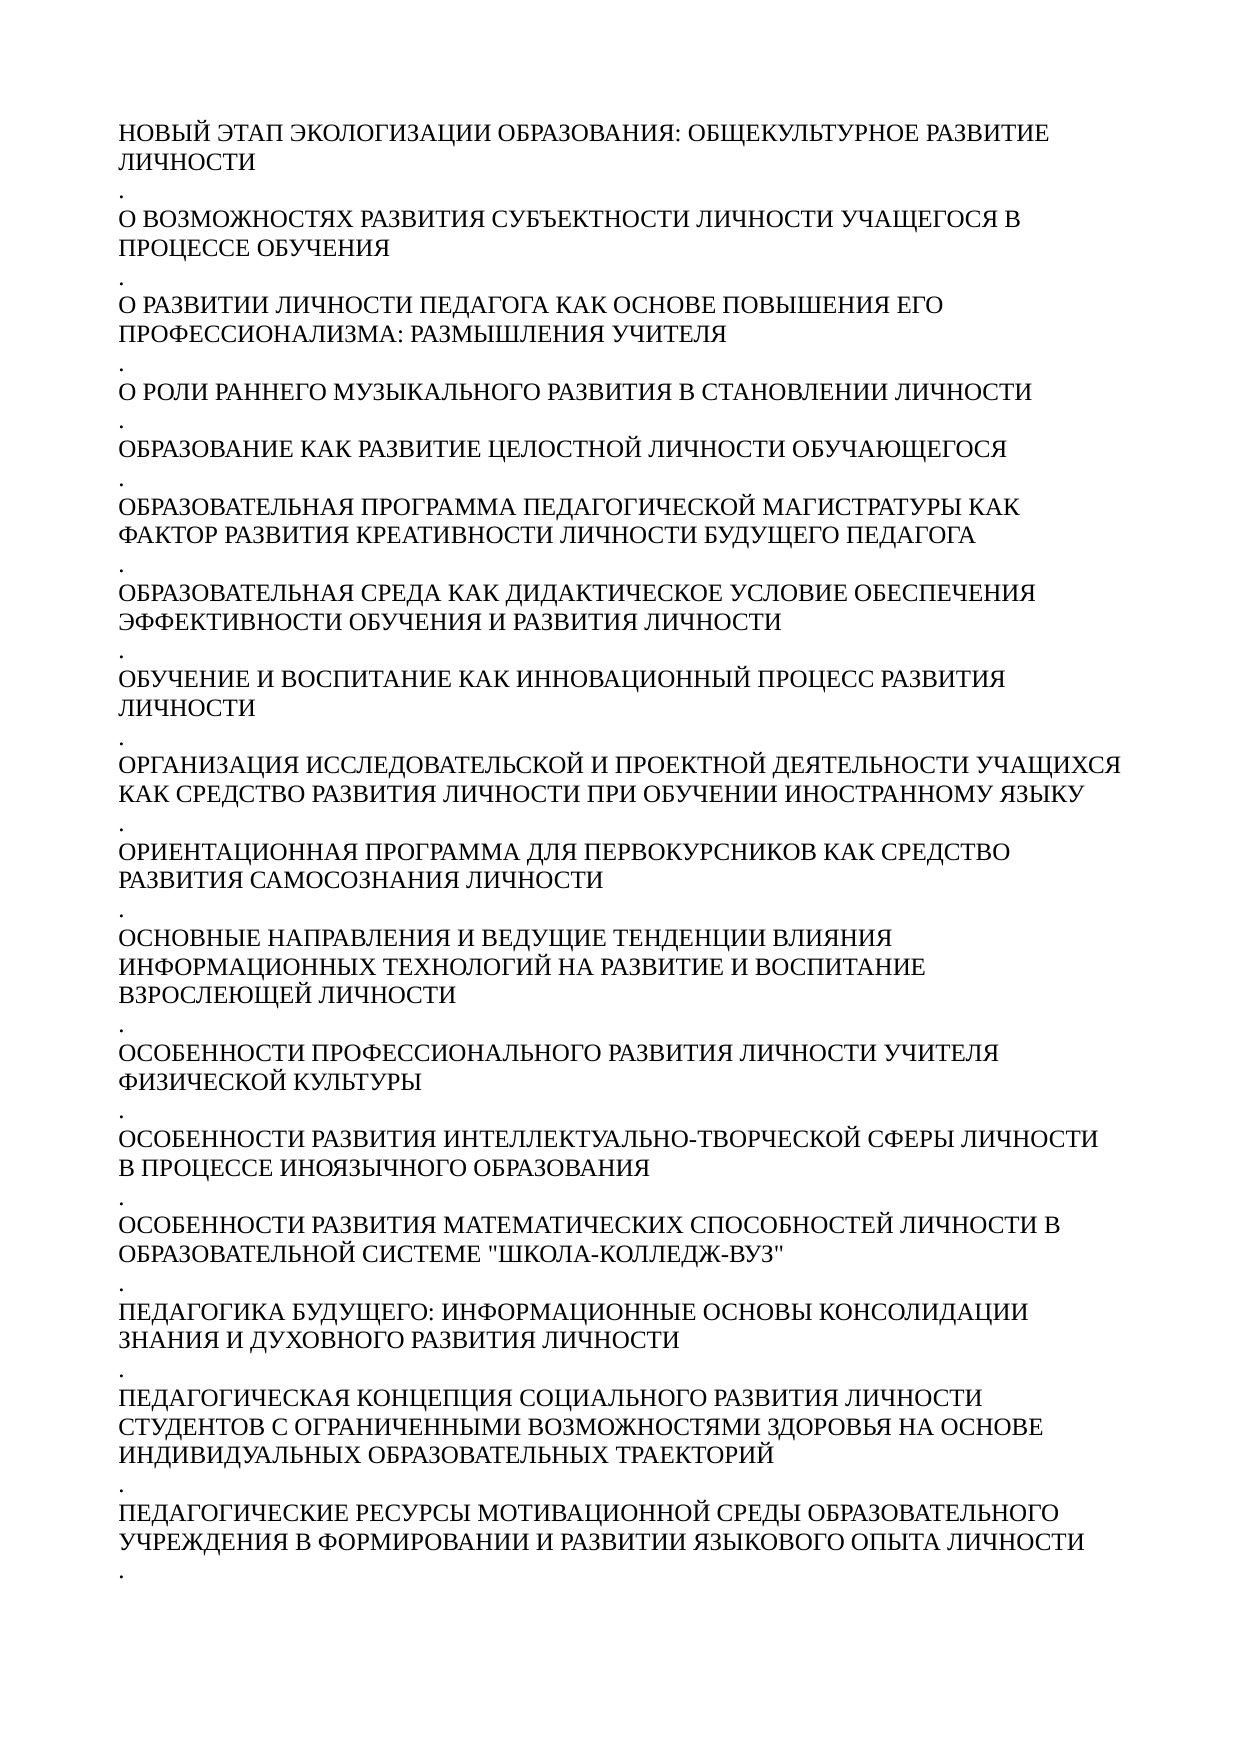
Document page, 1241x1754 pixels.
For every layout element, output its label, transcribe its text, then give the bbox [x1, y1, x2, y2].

text ОБРАЗОВАТЕЛЬНАЯ СРЕДА КАК ДИДАКТИЧЕСКОЕ УСЛОВИЕ ОБЕСПЕЧЕНИЯ ЭФФЕКТИВНОСТИ ОБУЧЕНИЯ И РАЗВИТИЯ ЛИЧНОСТИ . [118, 578, 1122, 664]
text ОСНОВНЫЕ НАПРАВЛЕНИЯ И ВЕДУЩИЕ ТЕНДЕНЦИИ ВЛИЯНИЯ ИНФОРМАЦИОННЫХ ТЕХНОЛОГИЙ НА РАЗВИТИЕ И ВОСПИТАНИЕ ВЗРОСЛЕЮЩЕЙ ЛИЧНОСТИ . [118, 923, 1122, 1038]
text ОСОБЕННОСТИ ПРОФЕССИОНАЛЬНОГО РАЗВИТИЯ ЛИЧНОСТИ УЧИТЕЛЯ ФИЗИЧЕСКОЙ КУЛЬТУРЫ . [118, 1038, 1122, 1124]
text О ВОЗМОЖНОСТЯХ РАЗВИТИЯ СУБЪЕКТНОСТИ ЛИЧНОСТИ УЧАЩЕГОСЯ В ПРОЦЕССЕ ОБУЧЕНИЯ . [118, 204, 1122, 291]
text ОРИЕНТАЦИОННАЯ ПРОГРАММА ДЛЯ ПЕРВОКУРСНИКОВ КАК СРЕДСТВО РАЗВИТИЯ САМОСОЗНАНИЯ ЛИЧНОСТИ . [118, 837, 1122, 923]
text ПЕДАГОГИКА БУДУЩЕГО: ИНФОРМАЦИОННЫЕ ОСНОВЫ КОНСОЛИДАЦИИ ЗНАНИЯ И ДУХОВНОГО РАЗВИТИЯ ЛИЧНОСТИ . [118, 1297, 1122, 1383]
text ОБУЧЕНИЕ И ВОСПИТАНИЕ КАК ИННОВАЦИОННЫЙ ПРОЦЕСС РАЗВИТИЯ ЛИЧНОСТИ . [118, 664, 1122, 751]
text ОСОБЕННОСТИ РАЗВИТИЯ МАТЕМАТИЧЕСКИХ СПОСОБНОСТЕЙ ЛИЧНОСТИ В ОБРАЗОВАТЕЛЬНОЙ СИСТЕМЕ "ШКОЛА-КОЛЛЕДЖ-ВУЗ" . [118, 1211, 1122, 1297]
text О РАЗВИТИИ ЛИЧНОСТИ ПЕДАГОГА КАК ОСНОВЕ ПОВЫШЕНИЯ ЕГО ПРОФЕССИОНАЛИЗМА: РАЗМЫШЛЕНИЯ УЧИТЕЛЯ . [118, 291, 1122, 377]
text ОСОБЕННОСТИ РАЗВИТИЯ ИНТЕЛЛЕКТУАЛЬНО-ТВОРЧЕСКОЙ СФЕРЫ ЛИЧНОСТИ В ПРОЦЕССЕ ИНОЯЗЫЧНОГО ОБРАЗОВАНИЯ . [118, 1124, 1122, 1211]
text О РОЛИ РАННЕГО МУЗЫКАЛЬНОГО РАЗВИТИЯ В СТАНОВЛЕНИИ ЛИЧНОСТИ . [118, 377, 1122, 434]
text ОРГАНИЗАЦИЯ ИССЛЕДОВАТЕЛЬСКОЙ И ПРОЕКТНОЙ ДЕЯТЕЛЬНОСТИ УЧАЩИХСЯ КАК СРЕДСТВО РАЗВИТИЯ ЛИЧНОСТИ ПРИ ОБУЧЕНИИ ИНОСТРАННОМУ ЯЗЫКУ . [118, 751, 1122, 837]
text ПЕДАГОГИЧЕСКИЕ РЕСУРСЫ МОТИВАЦИОННОЙ СРЕДЫ ОБРАЗОВАТЕЛЬНОГО УЧРЕЖДЕНИЯ В ФОРМИРОВАНИИ И РАЗВИТИИ ЯЗЫКОВОГО ОПЫТА ЛИЧНОСТИ . [118, 1498, 1122, 1584]
text ОБРАЗОВАТЕЛЬНАЯ ПРОГРАММА ПЕДАГОГИЧЕСКОЙ МАГИСТРАТУРЫ КАК ФАКТОР РАЗВИТИЯ КРЕАТИВНОСТИ ЛИЧНОСТИ БУДУЩЕГО ПЕДАГОГА . [118, 492, 1122, 578]
text ОБРАЗОВАНИЕ КАК РАЗВИТИЕ ЦЕЛОСТНОЙ ЛИЧНОСТИ ОБУЧАЮЩЕГОСЯ . [118, 434, 1122, 492]
text ПЕДАГОГИЧЕСКАЯ КОНЦЕПЦИЯ СОЦИАЛЬНОГО РАЗВИТИЯ ЛИЧНОСТИ СТУДЕНТОВ С ОГРАНИЧЕННЫМИ ВОЗМОЖНОСТЯМИ ЗДОРОВЬЯ НА ОСНОВЕ ИНДИВИДУАЛЬНЫХ ОБРАЗОВАТЕЛЬНЫХ ТРАЕКТОРИЙ . [118, 1383, 1122, 1498]
text НОВЫЙ ЭТАП ЭКОЛОГИЗАЦИИ ОБРАЗОВАНИЯ: ОБЩЕКУЛЬТУРНОЕ РАЗВИТИЕ ЛИЧНОСТИ . [118, 118, 1122, 204]
